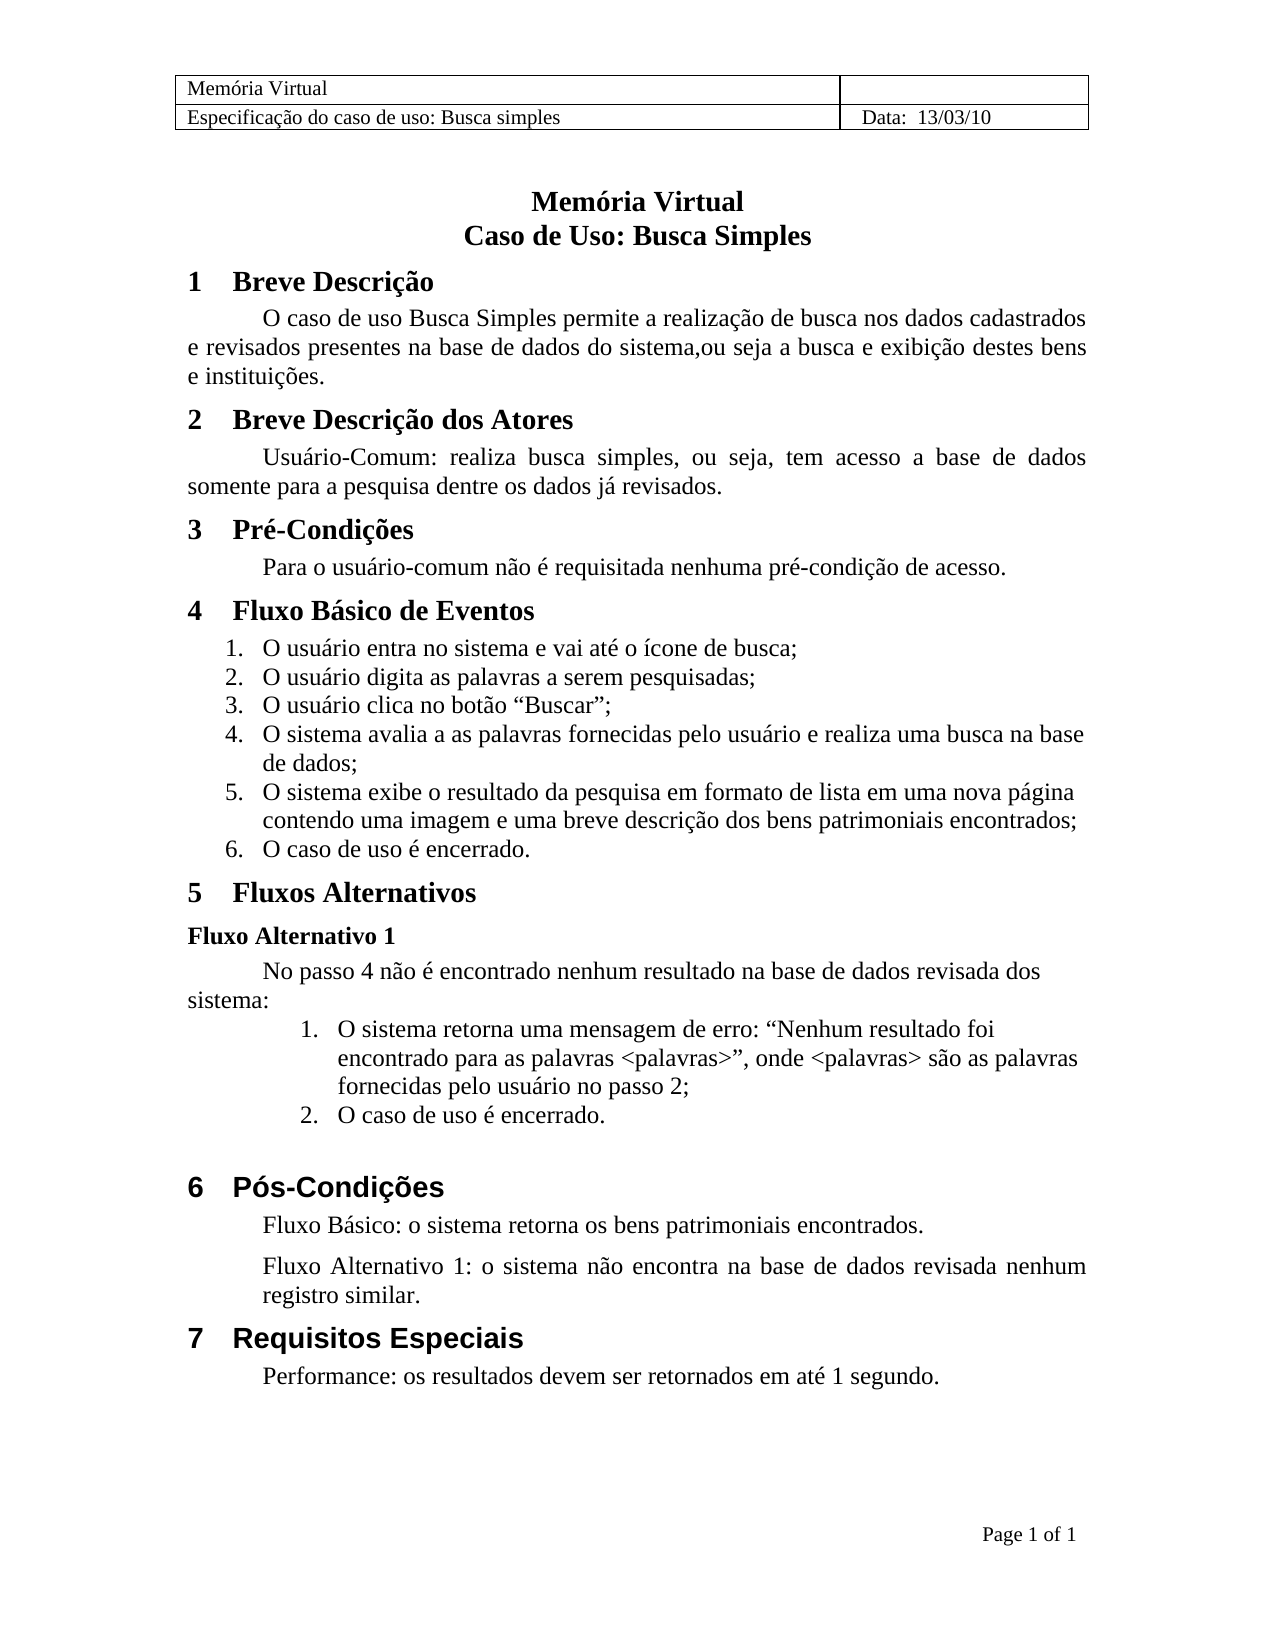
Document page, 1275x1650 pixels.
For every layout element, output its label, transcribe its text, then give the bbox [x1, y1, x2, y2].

list O usuário digita as palavras a serem pesquisadas; [225, 662, 1087, 690]
text Fluxo Básico: o sistema retorna os bens patrimoniais encontrados. [262, 1210, 1087, 1239]
text Performance: os resultados devem ser retornados em até 1 segundo. [187, 1361, 1087, 1390]
text O caso de uso Busca Simples permite a realização de busca nos dados cadastrados e revisados presentes na base de dados do sistema,ou seja a busca e exibição destes bens e instituições. [187, 303, 1087, 390]
list O usuário entra no sistema e vai até o ícone de busca; [225, 633, 1087, 662]
text Usuário-Comum: realiza busca simples, ou seja, tem acesso a base de dados somente para a pesquisa dentre os dados já revisados. [187, 442, 1087, 499]
title Memória Virtual Caso de Uso: Busca Simples [187, 184, 1087, 251]
subtitle Fluxos Alternativos [187, 875, 1087, 909]
subtitle Fluxo Alternativo 1 [187, 921, 1087, 950]
text No passo 4 não é encontrado nenhum resultado na base de dados revisada dos sistema: [187, 956, 1087, 1014]
text Para o usuário-comum não é requisitada nenhuma pré-condição de acesso. [187, 552, 1087, 581]
list O sistema retorna uma mensagem de erro: “Nenhum resultado foi encontrado para as palavras <palavras>”, onde <palavras> são as palavras fornecidas pelo usuário no passo 2; [300, 1014, 1087, 1100]
text Fluxo Alternativo 1: o sistema não encontra na base de dados revisada nenhum registro similar. [262, 1251, 1087, 1309]
list O caso de uso é encerrado. [300, 1100, 1087, 1129]
list O caso de uso é encerrado. [225, 834, 1087, 863]
subtitle Fluxo Básico de Eventos [187, 593, 1087, 627]
list O sistema exibe o resultado da pesquisa em formato de lista em uma nova página contendo uma imagem e uma breve descrição dos bens patrimoniais encontrados; [225, 777, 1087, 834]
subtitle Breve Descrição [187, 264, 1087, 297]
subtitle Pré-Condições [187, 512, 1087, 546]
subtitle Requisitos Especiais [187, 1321, 1087, 1355]
list O usuário clica no botão “Buscar”; [225, 690, 1087, 719]
list O sistema avalia a as palavras fornecidas pelo usuário e realiza uma busca na base de dados; [225, 719, 1087, 777]
subtitle Pós-Condições [187, 1170, 1087, 1204]
subtitle Breve Descrição dos Atores [187, 402, 1087, 436]
